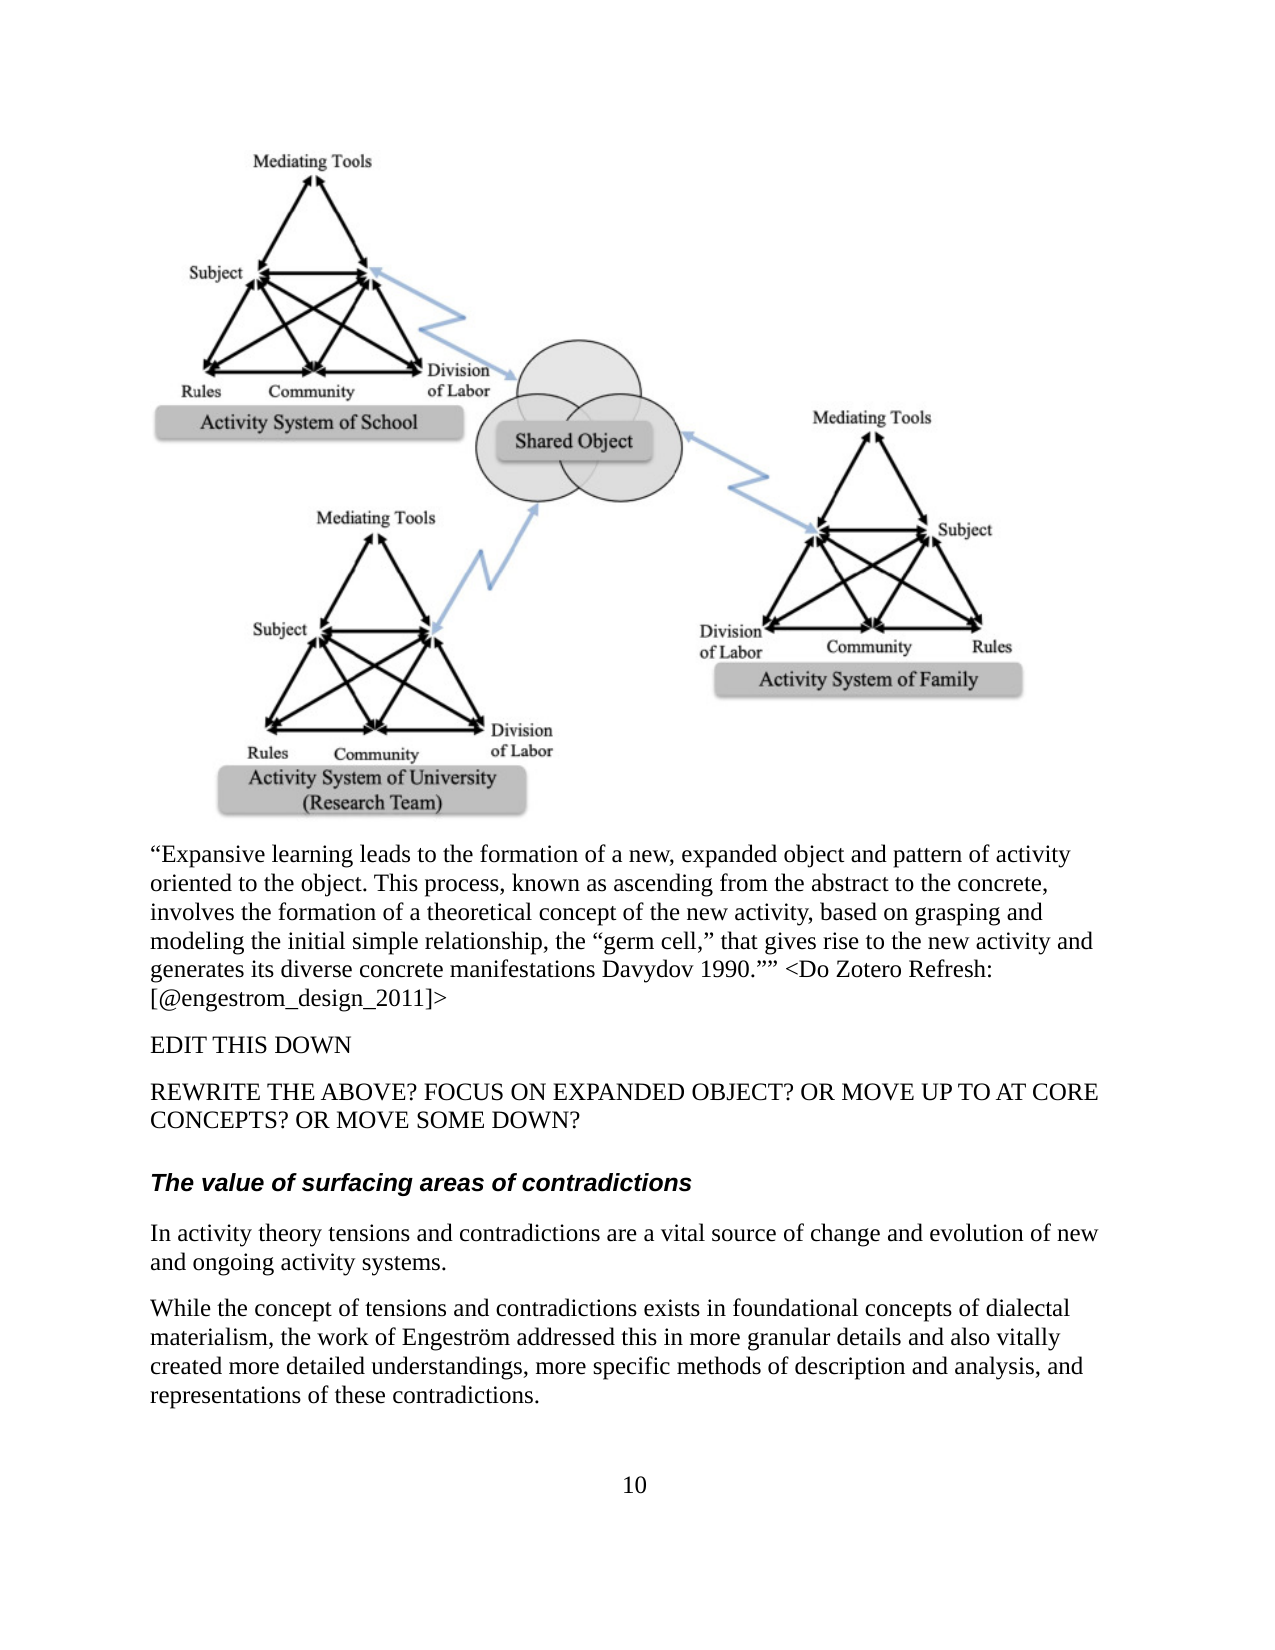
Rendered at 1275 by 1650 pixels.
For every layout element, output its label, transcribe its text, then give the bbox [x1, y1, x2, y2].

text “Expansive learning leads to the formation of a new, expanded object and pattern of activity oriented to the object. This process, known as ascending from the abstract to the concrete, involves the formation of a theoretical concept of the new activity, based on grasping and modeling the initial simple relationship, the “germ cell,” that gives rise to the new activity and generates its diverse concrete manifestations Davydov 1990.”” <Do Zotero Refresh: [@engestrom_design_2011]> [150, 839, 1125, 1012]
text While the concept of tensions and contradictions exists in foundational concepts of dialectal materialism, the work of Engeström addressed this in more granular details and also vitally created more detailed understandings, more specific methods of description and analysis, and representations of these contradictions. [150, 1293, 1125, 1408]
subtitle The value of surfacing areas of contradictions [150, 1168, 1125, 1197]
text [1028, 150, 1125, 822]
text REWRITE THE ABOVE? FOCUS ON EXPANDED OBJECT? OR MOVE UP TO AT CORE CONCEPTS? OR MOVE SOME DOWN? [150, 1077, 1125, 1134]
picture [150, 150, 1028, 822]
text In activity theory tensions and contradictions are a vital source of change and evolution of new and ongoing activity systems. [150, 1218, 1125, 1276]
text EDIT THIS DOWN [150, 1030, 1125, 1059]
